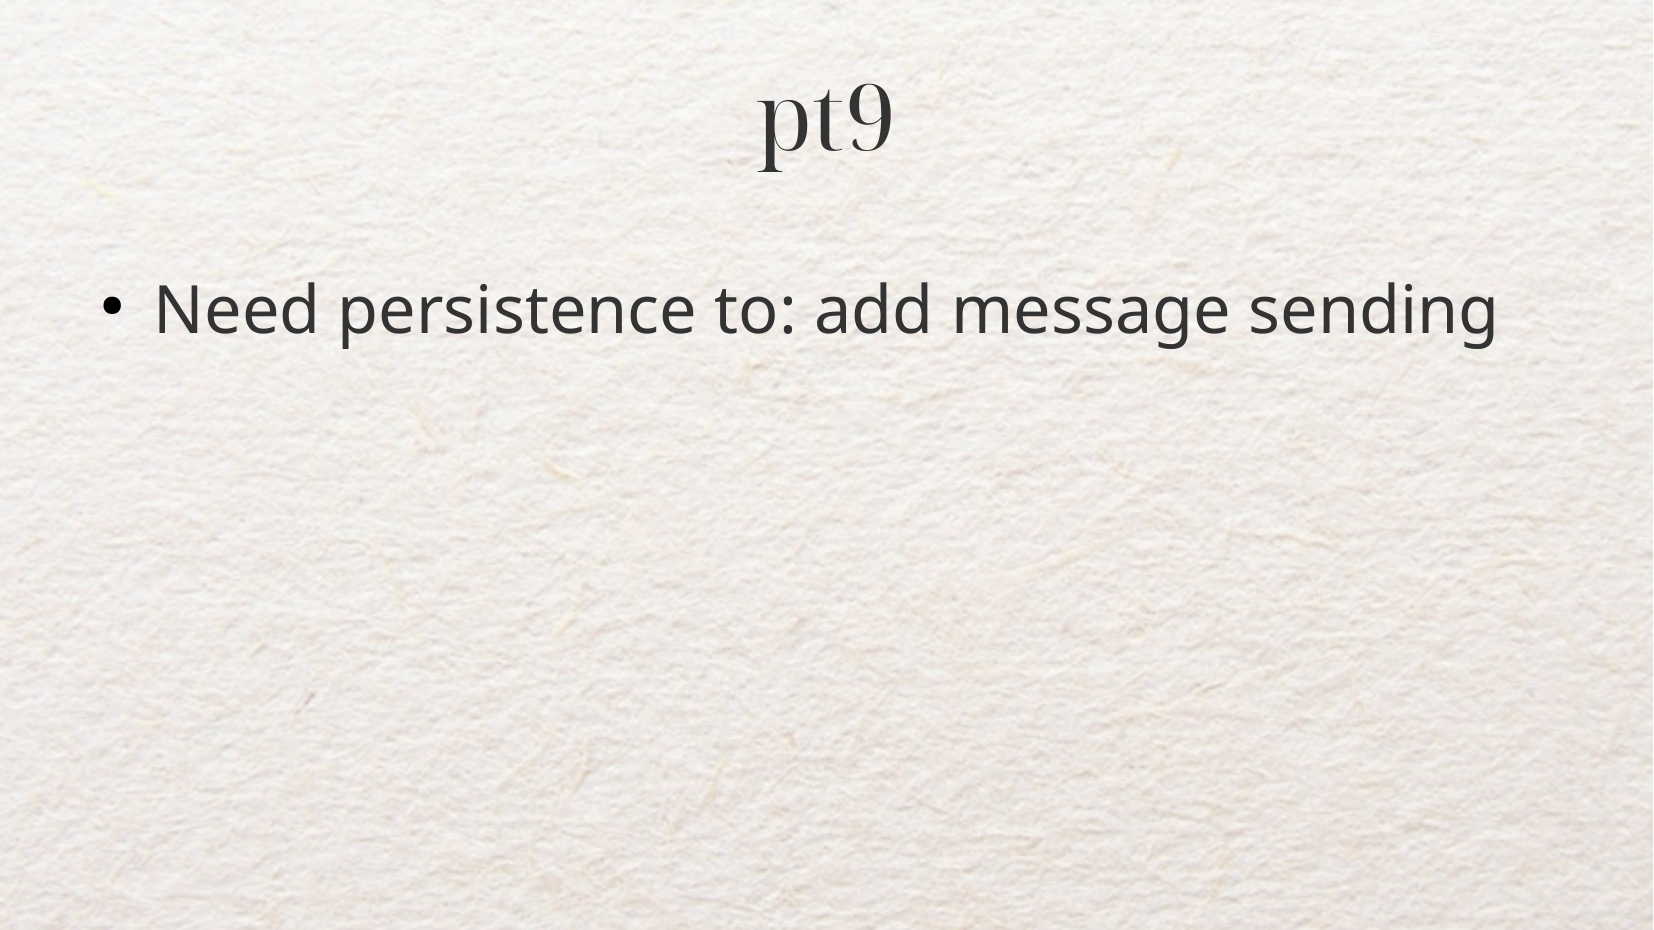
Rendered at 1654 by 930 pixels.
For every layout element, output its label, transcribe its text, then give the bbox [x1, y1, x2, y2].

list Need persistence to: add message sending [82, 262, 1571, 825]
title pt9 [82, 37, 1571, 193]
picture [0, 0, 1654, 930]
